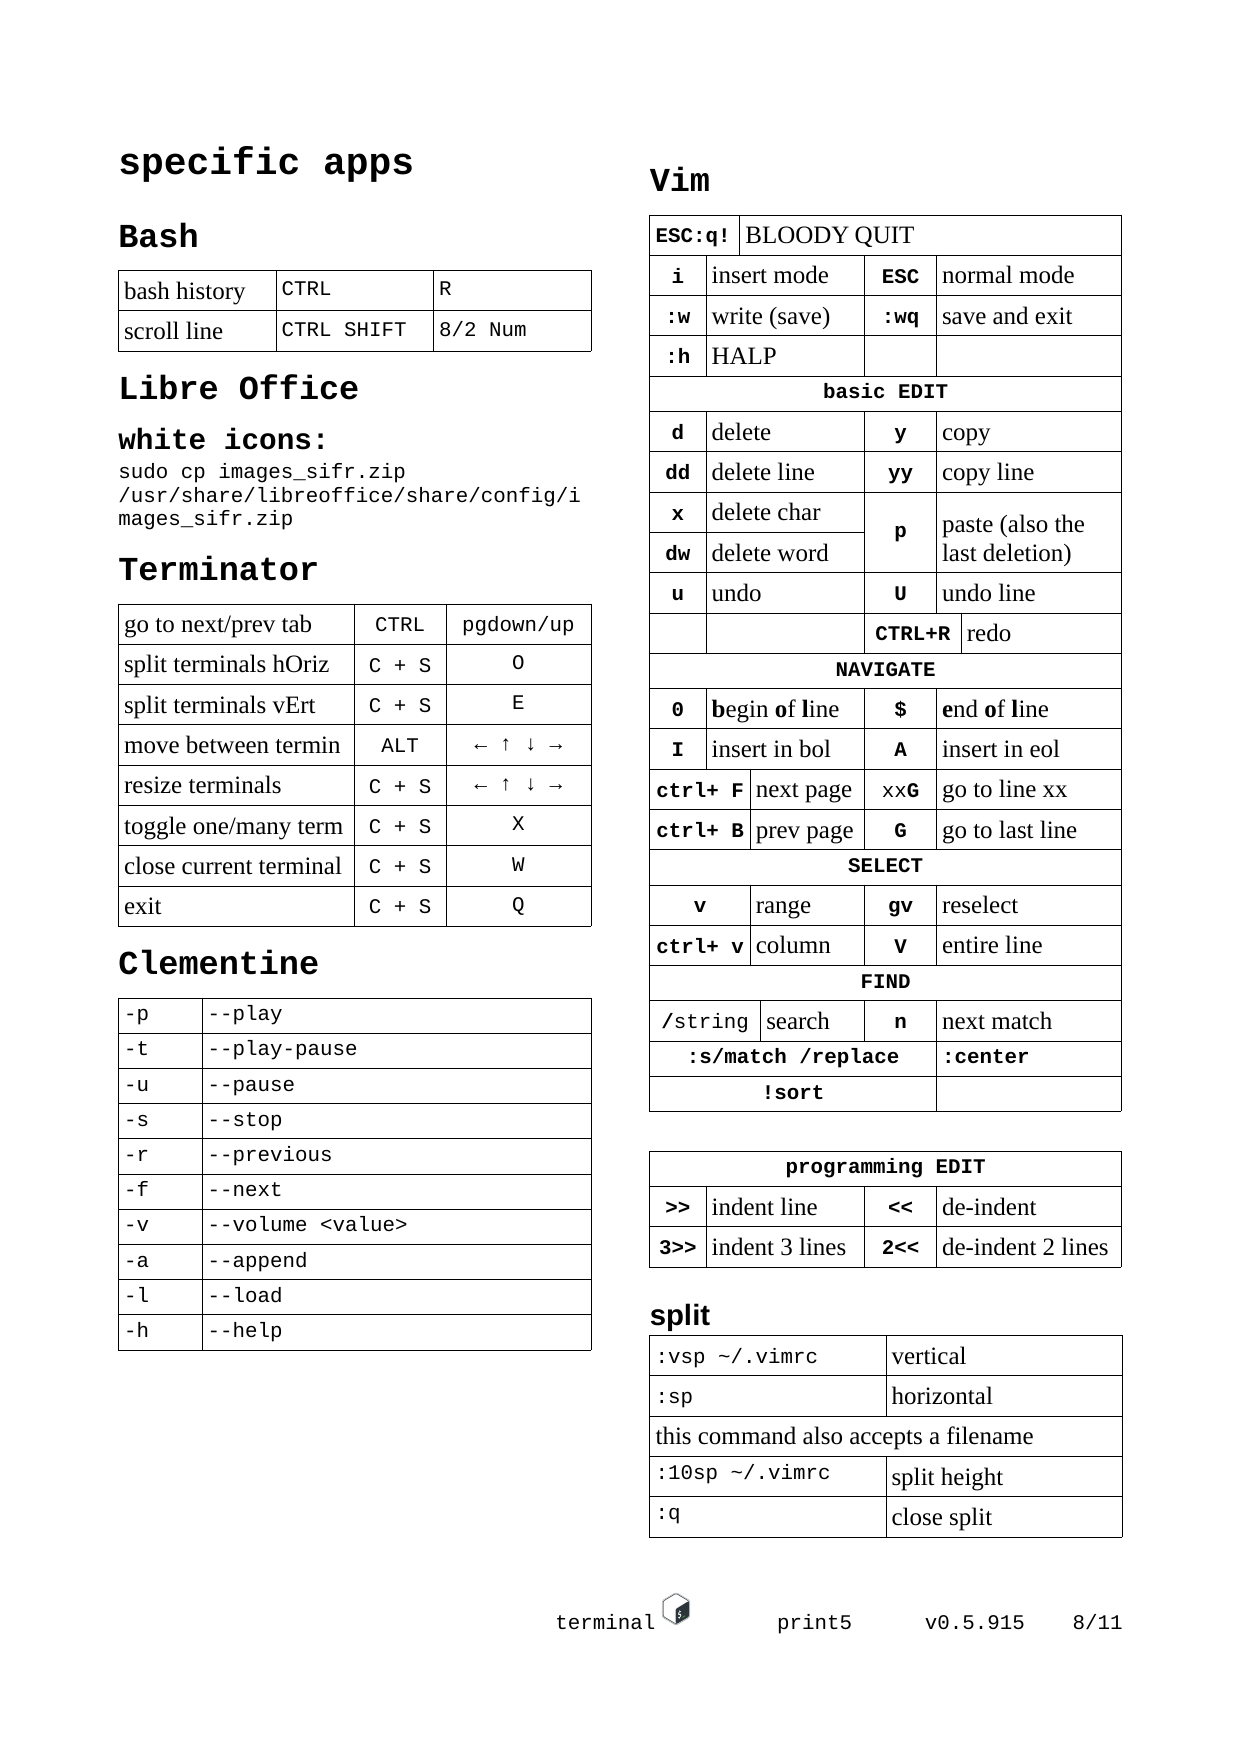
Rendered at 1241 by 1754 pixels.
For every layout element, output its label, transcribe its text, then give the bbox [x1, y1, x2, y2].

table_cell HALP [707, 336, 864, 376]
table_cell [707, 614, 864, 653]
table_cell prev page [751, 810, 864, 849]
table_cell ← ↑ ↓ → [447, 725, 591, 765]
table_cell 0 [650, 689, 706, 728]
table_cell -u [119, 1069, 202, 1103]
table_cell $ [865, 689, 936, 728]
table_header R [434, 271, 591, 310]
table_cell split height [887, 1457, 1122, 1496]
table_header :vsp ~/.vimrc [650, 1336, 886, 1375]
table_cell d [650, 412, 706, 451]
table_cell delete word [707, 533, 864, 572]
table_cell ctrl+ F [650, 770, 750, 809]
table_cell -r [119, 1139, 202, 1173]
table_cell next match [937, 1001, 1121, 1041]
table_cell split terminals hOriz [119, 645, 354, 684]
table_cell delete line [707, 452, 864, 492]
table_cell column [751, 926, 864, 965]
table_cell /string [650, 1001, 760, 1041]
table_cell entire line [937, 926, 1121, 965]
table_cell A [865, 729, 936, 769]
table_cell resize terminals [119, 766, 354, 805]
table_cell [937, 336, 1121, 376]
table_cell scroll line [119, 311, 276, 351]
table_cell CTRL+R [865, 614, 961, 653]
table_cell reselect [937, 886, 1121, 925]
table_cell copy [937, 412, 1121, 451]
table_header BLOODY QUIT [740, 216, 1121, 255]
table_cell :w [650, 296, 706, 335]
table_cell :s/match /replace [650, 1042, 936, 1076]
table_cell p [865, 493, 936, 572]
table_cell [865, 336, 936, 376]
table_cell this command also accepts a filename [650, 1417, 1122, 1456]
table_cell --append [203, 1245, 591, 1279]
table_cell C + S [355, 806, 446, 845]
table_cell [937, 1077, 1121, 1111]
table_cell CTRL SHIFT [277, 311, 433, 351]
table_cell :h [650, 336, 706, 376]
table_cell :q [650, 1497, 886, 1537]
table_header -p [119, 999, 202, 1033]
table_cell O [447, 645, 591, 684]
table_cell n [865, 1001, 936, 1041]
table_cell close current terminal [119, 846, 354, 886]
table_cell ctrl+ v [650, 926, 750, 965]
table_cell :center [937, 1042, 1121, 1076]
table_cell C + S [355, 766, 446, 805]
table_cell C + S [355, 846, 446, 886]
table_cell split terminals vErt [119, 685, 354, 724]
table_cell insert in bol [707, 729, 864, 769]
subtitle specific apps [118, 143, 591, 186]
table_cell insert mode [707, 256, 864, 295]
table_header vertical [887, 1336, 1122, 1375]
subtitle Bash [118, 219, 591, 257]
table_cell xxG [865, 770, 936, 809]
table_cell delete [707, 412, 864, 451]
table_cell go to last line [937, 810, 1121, 849]
table_cell X [447, 806, 591, 845]
table_cell move between termin [119, 725, 354, 765]
table_cell x [650, 493, 706, 532]
table_cell normal mode [937, 256, 1121, 295]
table_cell --play-pause [203, 1034, 591, 1068]
table_cell begin of line [707, 689, 864, 728]
table_cell insert in eol [937, 729, 1121, 769]
table_cell :wq [865, 296, 936, 335]
table_cell de-indent 2 lines [937, 1227, 1121, 1267]
table_header go to next/prev tab [119, 605, 354, 644]
table_cell indent 3 lines [707, 1227, 864, 1267]
subtitle white icons: [118, 425, 591, 458]
subtitle Vim [649, 164, 1122, 202]
subtitle Libre Office [118, 371, 591, 409]
table_cell SELECT [650, 850, 1121, 884]
table_cell G [865, 810, 936, 849]
table_cell --pause [203, 1069, 591, 1103]
table_cell dd [650, 452, 706, 492]
table_header pgdown/up [447, 605, 591, 644]
table_cell E [447, 685, 591, 724]
table_cell 2<< [865, 1227, 936, 1267]
table_cell range [751, 886, 864, 925]
table_header --play [203, 999, 591, 1033]
table_header programming EDIT [650, 1152, 1121, 1186]
table_cell -s [119, 1104, 202, 1138]
table_cell v [650, 886, 750, 925]
table_cell gv [865, 886, 936, 925]
table_header bash history [119, 271, 276, 310]
subtitle split [649, 1298, 1122, 1332]
subtitle Terminator [118, 553, 591, 591]
table_cell indent line [707, 1187, 864, 1226]
table_cell toggle one/many term [119, 806, 354, 845]
table_cell !sort [650, 1077, 936, 1111]
table_cell --help [203, 1315, 591, 1349]
table_cell 8/2 Num [434, 311, 591, 351]
text sudo cp images_sifr.zip /usr/share/libreoffice/share/config/images_sifr.zip [118, 461, 591, 532]
table_cell redo [962, 614, 1121, 653]
table_cell ctrl+ B [650, 810, 750, 849]
table_cell yy [865, 452, 936, 492]
table_cell u [650, 573, 706, 612]
table_cell --previous [203, 1139, 591, 1173]
table_cell undo [707, 573, 864, 612]
table_cell U [865, 573, 936, 612]
table_cell close split [887, 1497, 1122, 1537]
table_cell C + S [355, 887, 446, 926]
table_cell -f [119, 1175, 202, 1209]
table_cell NAVIGATE [650, 654, 1121, 688]
table_cell :sp [650, 1376, 886, 1416]
table_cell -h [119, 1315, 202, 1349]
table_cell >> [650, 1187, 706, 1226]
table_cell basic EDIT [650, 377, 1121, 411]
table_header CTRL [355, 605, 446, 644]
table_cell FIND [650, 966, 1121, 1000]
table_cell i [650, 256, 706, 295]
table_cell << [865, 1187, 936, 1226]
table_cell search [761, 1001, 864, 1041]
table_cell y [865, 412, 936, 451]
table_cell --volume <value> [203, 1210, 591, 1244]
table_cell de-indent [937, 1187, 1121, 1226]
table_cell delete char [707, 493, 864, 532]
subtitle Clementine [118, 947, 591, 985]
table_cell undo line [937, 573, 1121, 612]
table_header ESC:q! [650, 216, 739, 255]
table_cell save and exit [937, 296, 1121, 335]
table_cell :10sp ~/.vimrc [650, 1457, 886, 1496]
table_cell C + S [355, 685, 446, 724]
table_cell ← ↑ ↓ → [447, 766, 591, 805]
table_cell next page [751, 770, 864, 809]
table_cell -l [119, 1280, 202, 1314]
table_cell go to line xx [937, 770, 1121, 809]
table_cell [650, 614, 706, 653]
table_header CTRL [277, 271, 433, 310]
table_cell horizontal [887, 1376, 1122, 1416]
table_cell I [650, 729, 706, 769]
table_cell 3>> [650, 1227, 706, 1267]
table_cell C + S [355, 645, 446, 684]
table_cell V [865, 926, 936, 965]
picture [655, 1588, 697, 1630]
table_cell --load [203, 1280, 591, 1314]
table_cell copy line [937, 452, 1121, 492]
table_cell ESC [865, 256, 936, 295]
table_cell --stop [203, 1104, 591, 1138]
table_cell -v [119, 1210, 202, 1244]
table_cell write (save) [707, 296, 864, 335]
table_cell dw [650, 533, 706, 572]
table_cell --next [203, 1175, 591, 1209]
table_cell ALT [355, 725, 446, 765]
table_cell -a [119, 1245, 202, 1279]
table_cell exit [119, 887, 354, 926]
table_cell paste (also the last deletion) [937, 493, 1121, 572]
table_cell Q [447, 887, 591, 926]
table_cell W [447, 846, 591, 886]
table_cell -t [119, 1034, 202, 1068]
table_cell end of line [937, 689, 1121, 728]
